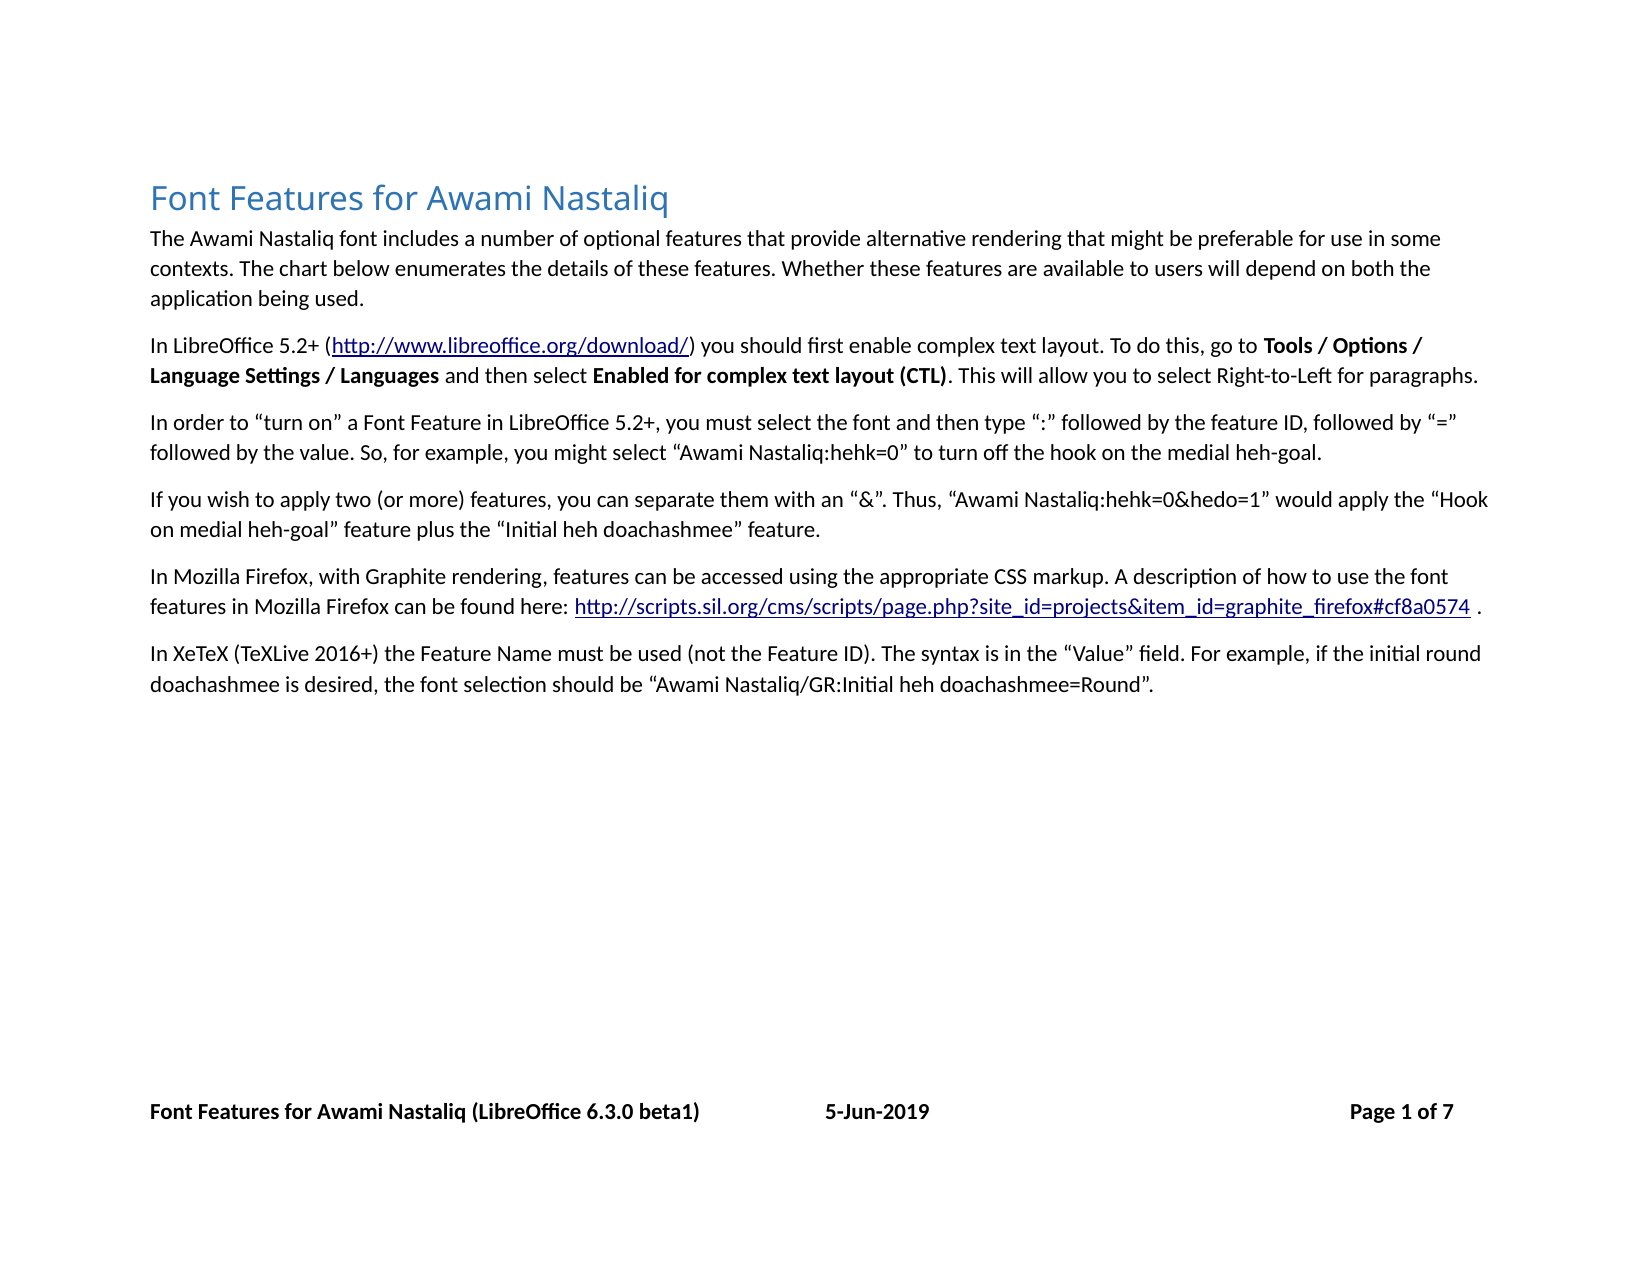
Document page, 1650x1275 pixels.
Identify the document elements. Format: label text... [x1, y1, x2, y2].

text In XeTeX (TeXLive 2016+) the Feature Name must be used (not the Feature ID). The syntax is in the “Value” field. For example, if the initial round doachashmee is desired, the font selection should be “Awami Nastaliq/GR:Initial heh doachashmee=Round”. [150, 639, 1500, 698]
text The Awami Nastaliq font includes a number of optional features that provide alternative rendering that might be preferable for use in some contexts. The chart below enumerates the details of these features. Whether these features are available to users will depend on both the application being used. [150, 224, 1500, 312]
subtitle Font Features for Awami Nastaliq [150, 175, 1500, 220]
text In order to “turn on” a Font Feature in LibreOffice 5.2+, you must select the font and then type “:” followed by the feature ID, followed by “=” followed by the value. So, for example, you might select “Awami Nastaliq:hehk=0” to turn off the hook on the medial heh-goal. [150, 408, 1500, 467]
text If you wish to apply two (or more) features, you can separate them with an “&”. Thus, “Awami Nastaliq:hehk=0&hedo=1” would apply the “Hook on medial heh-goal” feature plus the “Initial heh doachashmee” feature. [150, 485, 1500, 544]
text In LibreOffice 5.2+ (http://www.libreoffice.org/download/) you should first enable complex text layout. To do this, go to Tools / Options / Language Settings / Languages and then select Enabled for complex text layout (CTL). This will allow you to select Right-to-Left for paragraphs. [150, 331, 1500, 389]
text In Mozilla Firefox, with Graphite rendering, features can be accessed using the appropriate CSS markup. A description of how to use the font features in Mozilla Firefox can be found here: http://scripts.sil.org/cms/scripts/page.php?site_id=projects&item_id=graphite_firefox#cf8a0574 . [150, 562, 1500, 621]
